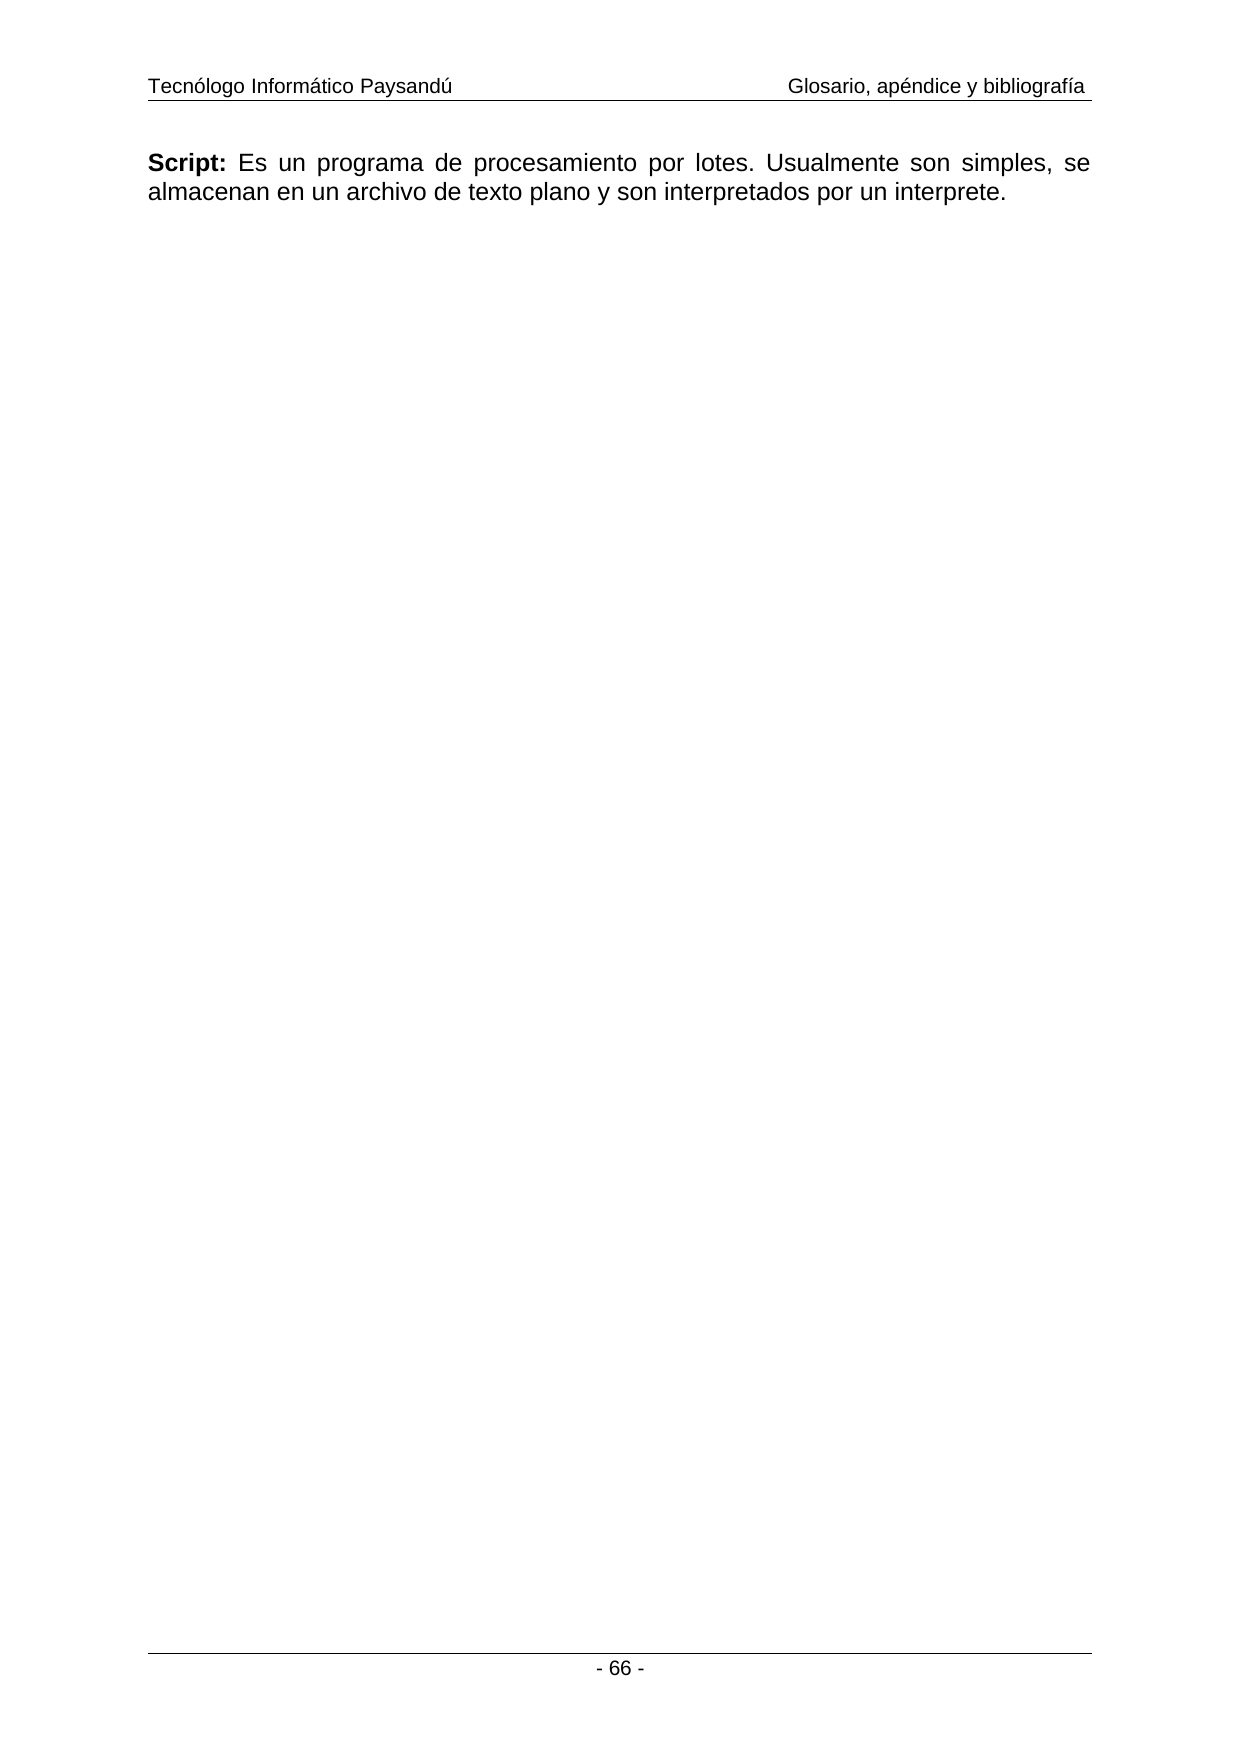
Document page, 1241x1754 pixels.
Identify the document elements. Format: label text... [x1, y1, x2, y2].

text Script: Es un programa de procesamiento por lotes. Usualmente son simples, se almacenan en un archivo de texto plano y son interpretados por un interprete. [148, 148, 1092, 205]
